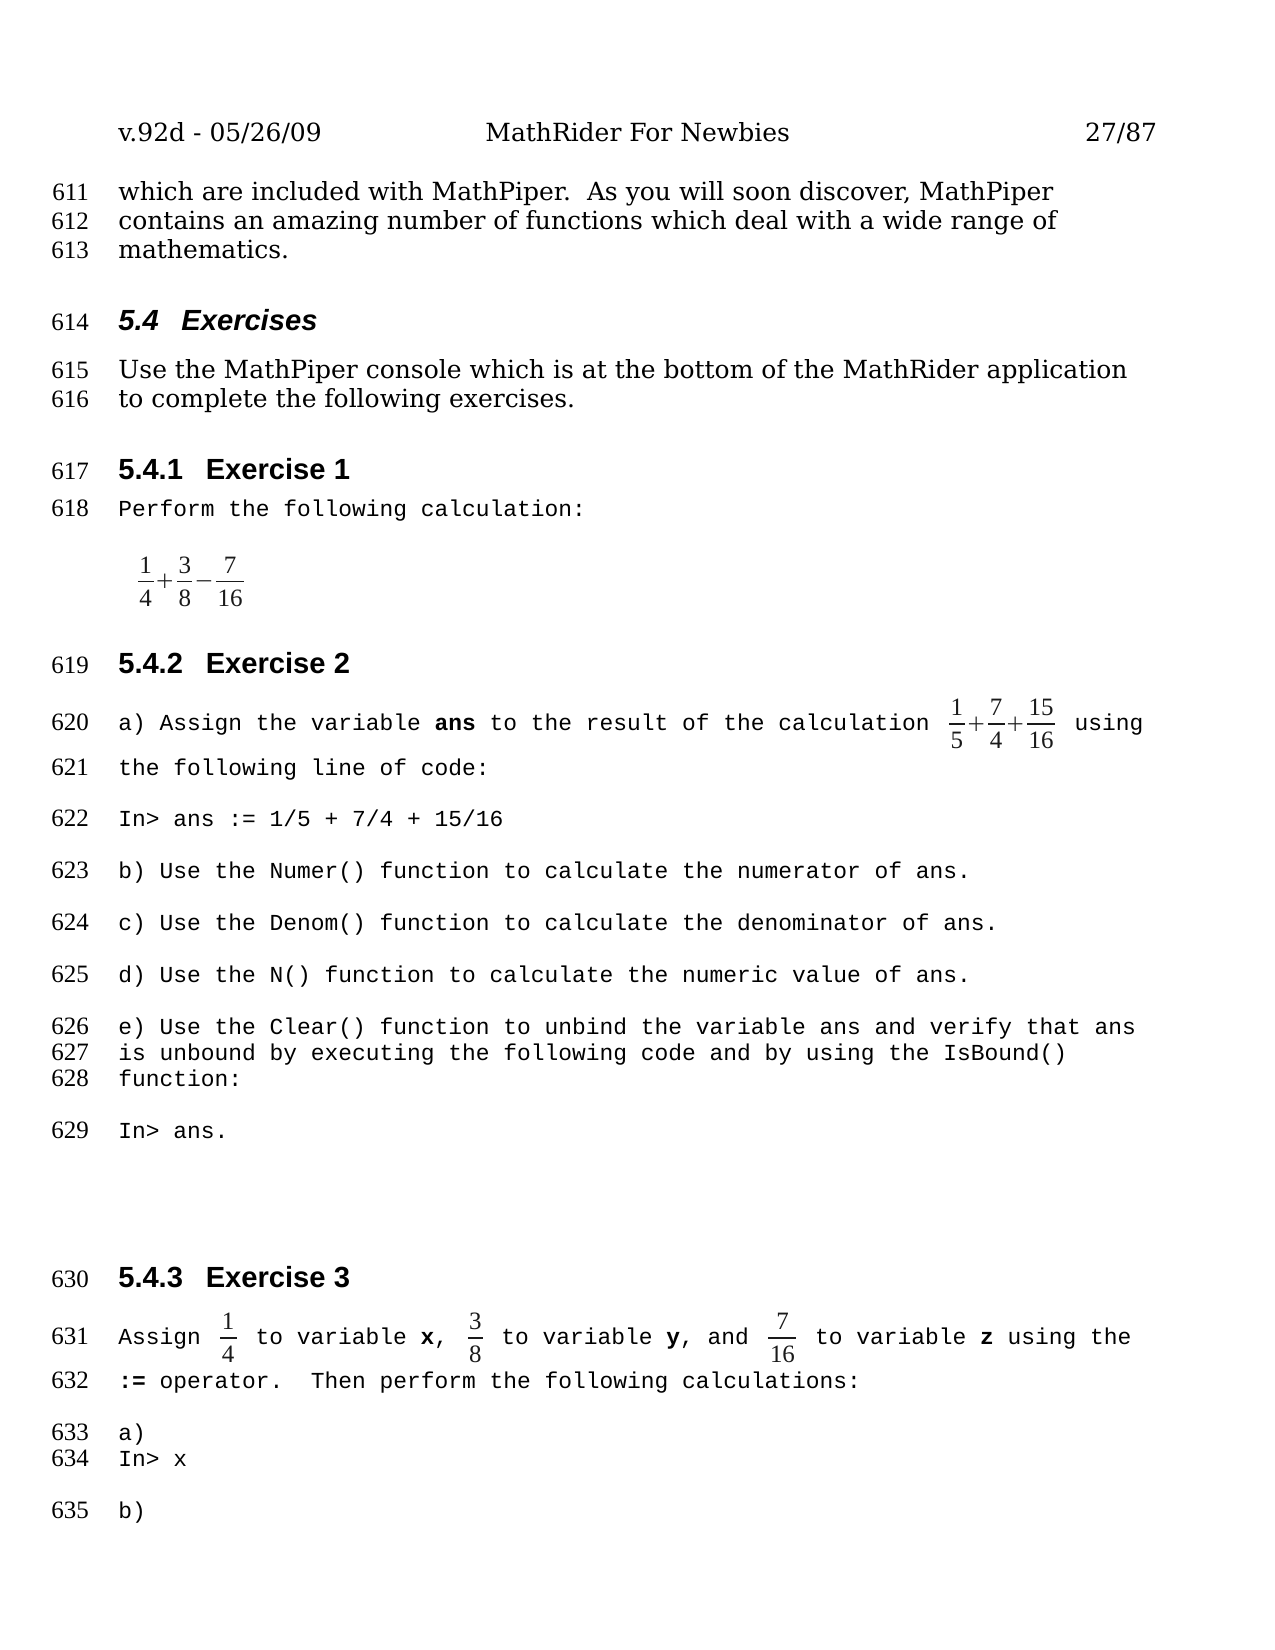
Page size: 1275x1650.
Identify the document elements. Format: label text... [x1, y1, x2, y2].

subtitle Exercise 3 [118, 1261, 1157, 1294]
text a) [118, 1422, 1157, 1448]
subtitle Exercise 2 [118, 647, 1157, 680]
subtitle Exercise 1 [118, 452, 1157, 486]
text b) [118, 1499, 1157, 1526]
text e) Use the Clear() function to unbind the variable ans and verify that ans is unbound by executing the following code and by using the IsBound() function: [118, 1015, 1157, 1093]
text b) Use the Numer() function to calculate the numerator of ans. [118, 860, 1157, 886]
text a) Assign the variable ans to the result of the calculationusing the following line of code: [118, 692, 1157, 782]
text which are included with MathPiper. As you will soon discover, MathPiper contains an amazing number of functions which deal with a wide range of mathematics. [118, 177, 1157, 264]
subtitle Exercises [118, 303, 1157, 337]
text d) Use the N() function to calculate the numeric value of ans. [118, 963, 1157, 989]
text Use the MathPiper console which is at the bottom of the MathRider application to complete the following exercises. [118, 355, 1157, 413]
text Perform the following calculation: [118, 498, 1157, 524]
text In> ans. [118, 1119, 1157, 1145]
text In> x [118, 1448, 1157, 1474]
text c) Use the Denom() function to calculate the denominator of ans. [118, 912, 1157, 937]
text In> ans := 1/5 + 7/4 + 15/16 [118, 808, 1157, 834]
text Assignto variable x,to variable y, andto variable z using the := operator. Then perform the following calculations: [118, 1306, 1157, 1396]
